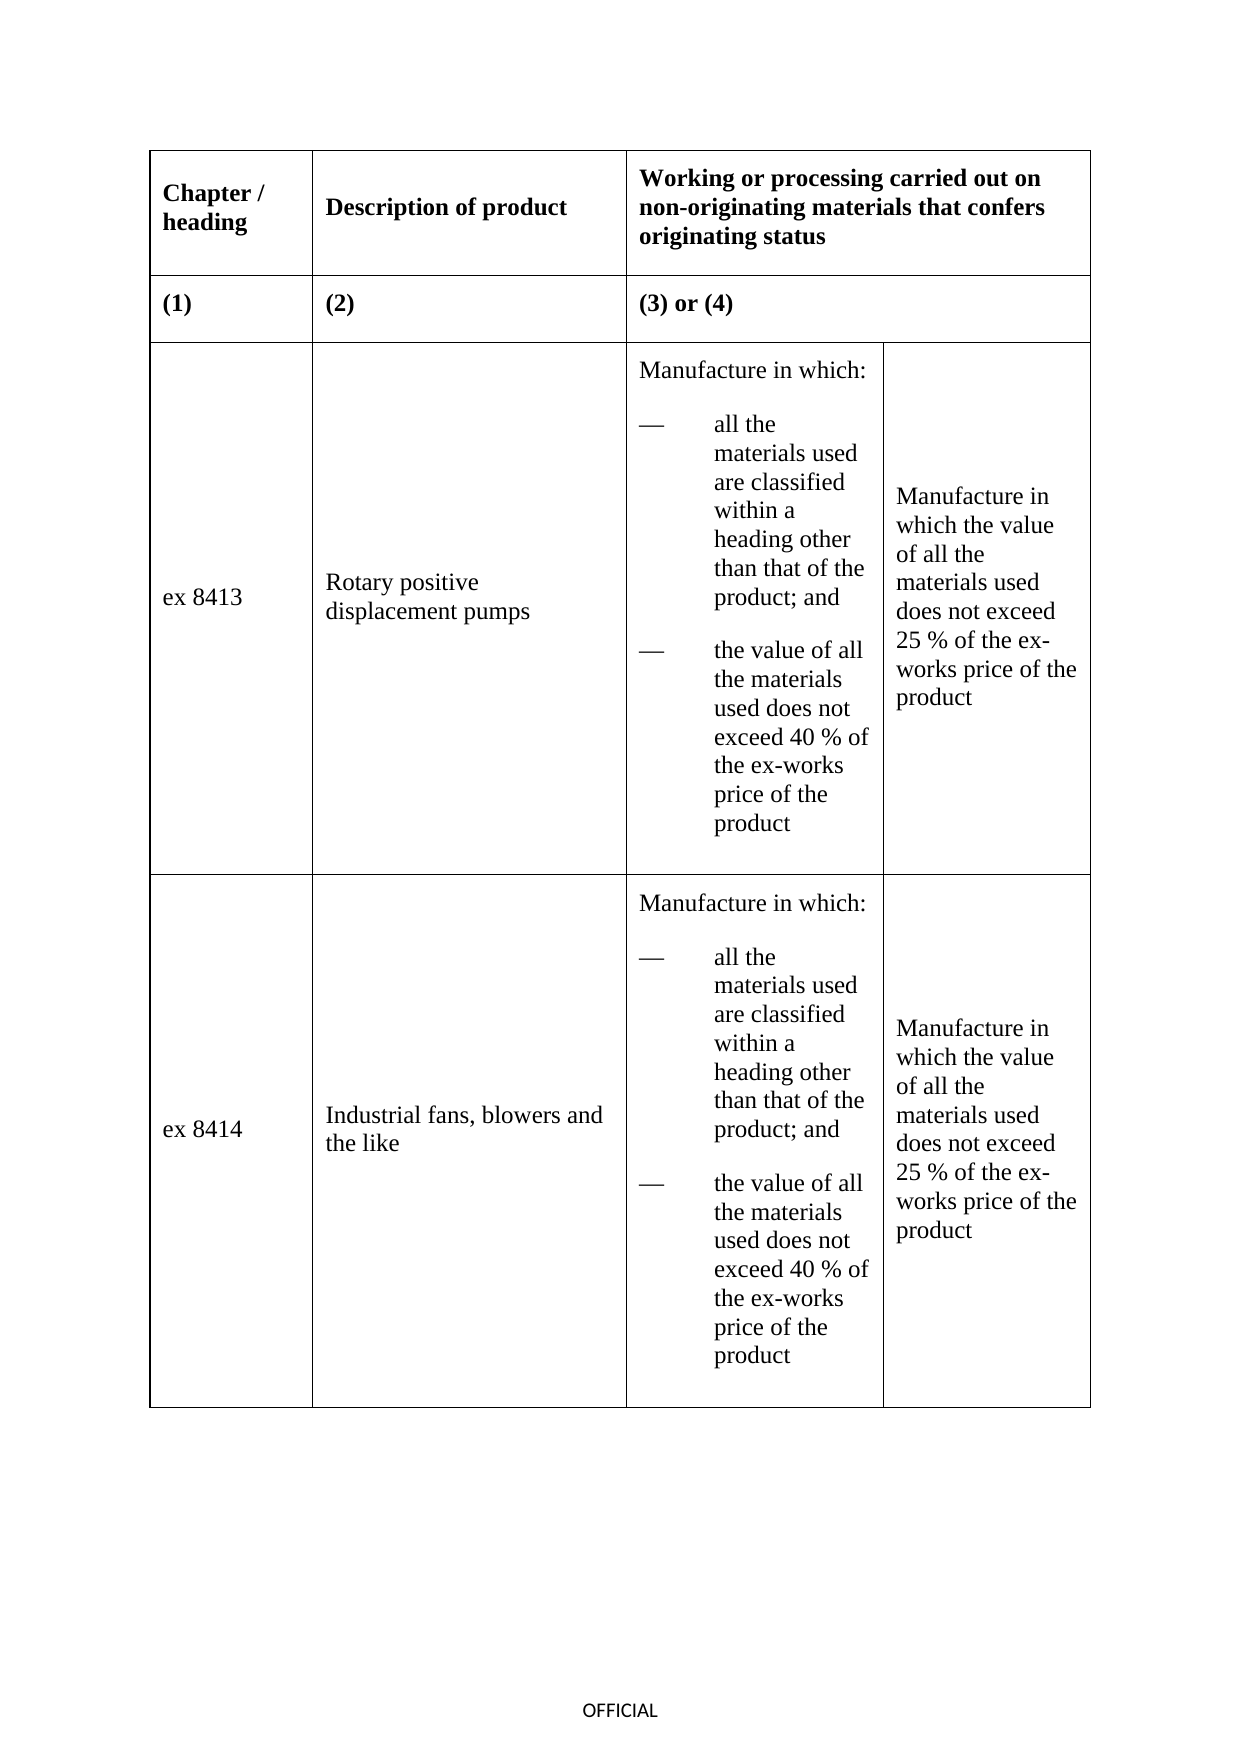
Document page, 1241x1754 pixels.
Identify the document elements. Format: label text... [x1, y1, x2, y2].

table_header Description of product [313, 151, 626, 275]
table_cell ex 8414 [151, 875, 312, 1407]
table_cell Manufacture in which: — all the materials used are classified within a heading other than that of the product; and — the value of all the materials used does not exceed 40 % of the ex‐works price of the product [627, 875, 883, 1407]
table_cell Rotary positive displacement pumps [313, 343, 626, 874]
table_header Working or processing carried out on non‐originating materials that confers originating status [627, 151, 1090, 275]
table_cell (1) [151, 276, 312, 342]
table_cell ex 8413 [151, 343, 312, 874]
table_cell (2) [313, 276, 626, 342]
table_cell (3) or (4) [627, 276, 1090, 342]
table_header Chapter / heading [151, 151, 312, 275]
table_cell Manufacture in which the value of all the materials used does not exceed 25 % of the ex‐works price of the product [884, 343, 1090, 874]
table_cell Manufacture in which the value of all the materials used does not exceed 25 % of the ex‐works price of the product [884, 875, 1090, 1407]
table_cell Industrial fans, blowers and the like [313, 875, 626, 1407]
table_cell Manufacture in which: — all the materials used are classified within a heading other than that of the product; and — the value of all the materials used does not exceed 40 % of the ex‐works price of the product [627, 343, 883, 874]
